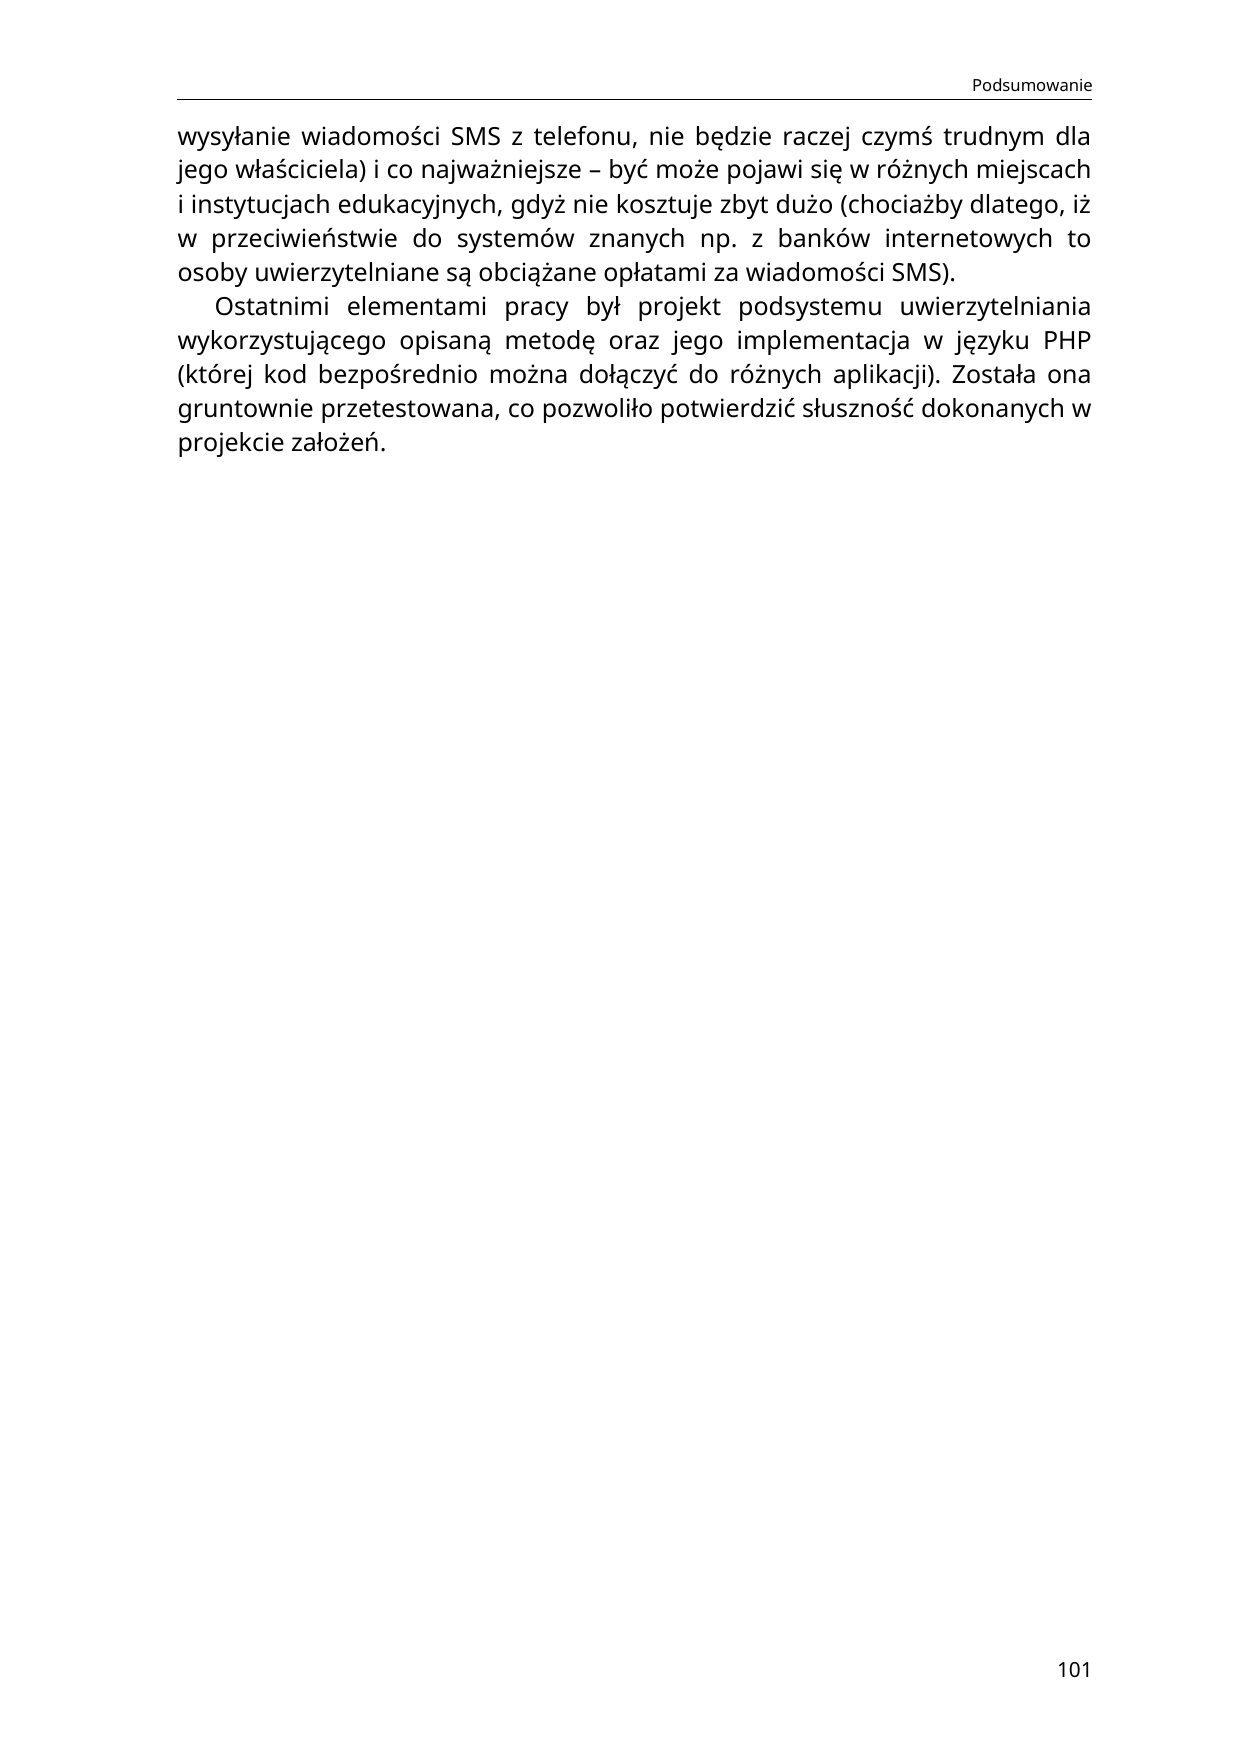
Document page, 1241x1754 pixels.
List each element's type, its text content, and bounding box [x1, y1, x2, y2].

text wysyłanie wiadomości SMS z telefonu, nie będzie raczej czymś trudnym dla jego właściciela) i co najważniejsze – być może pojawi się w różnych miejscach i instytucjach edukacyjnych, gdyż nie kosztuje zbyt dużo (chociażby dlatego, iż w przeciwieństwie do systemów znanych np. z banków internetowych to osoby uwierzytelniane są obciążane opłatami za wiadomości SMS). [177, 118, 1092, 288]
text Ostatnimi elementami pracy był projekt podsystemu uwierzytelniania wykorzystującego opisaną metodę oraz jego implementacja w języku PHP (której kod bezpośrednio można dołączyć do różnych aplikacji). Została ona gruntownie przetestowana, co pozwoliło potwierdzić słuszność dokonanych w projekcie założeń. [177, 288, 1092, 459]
